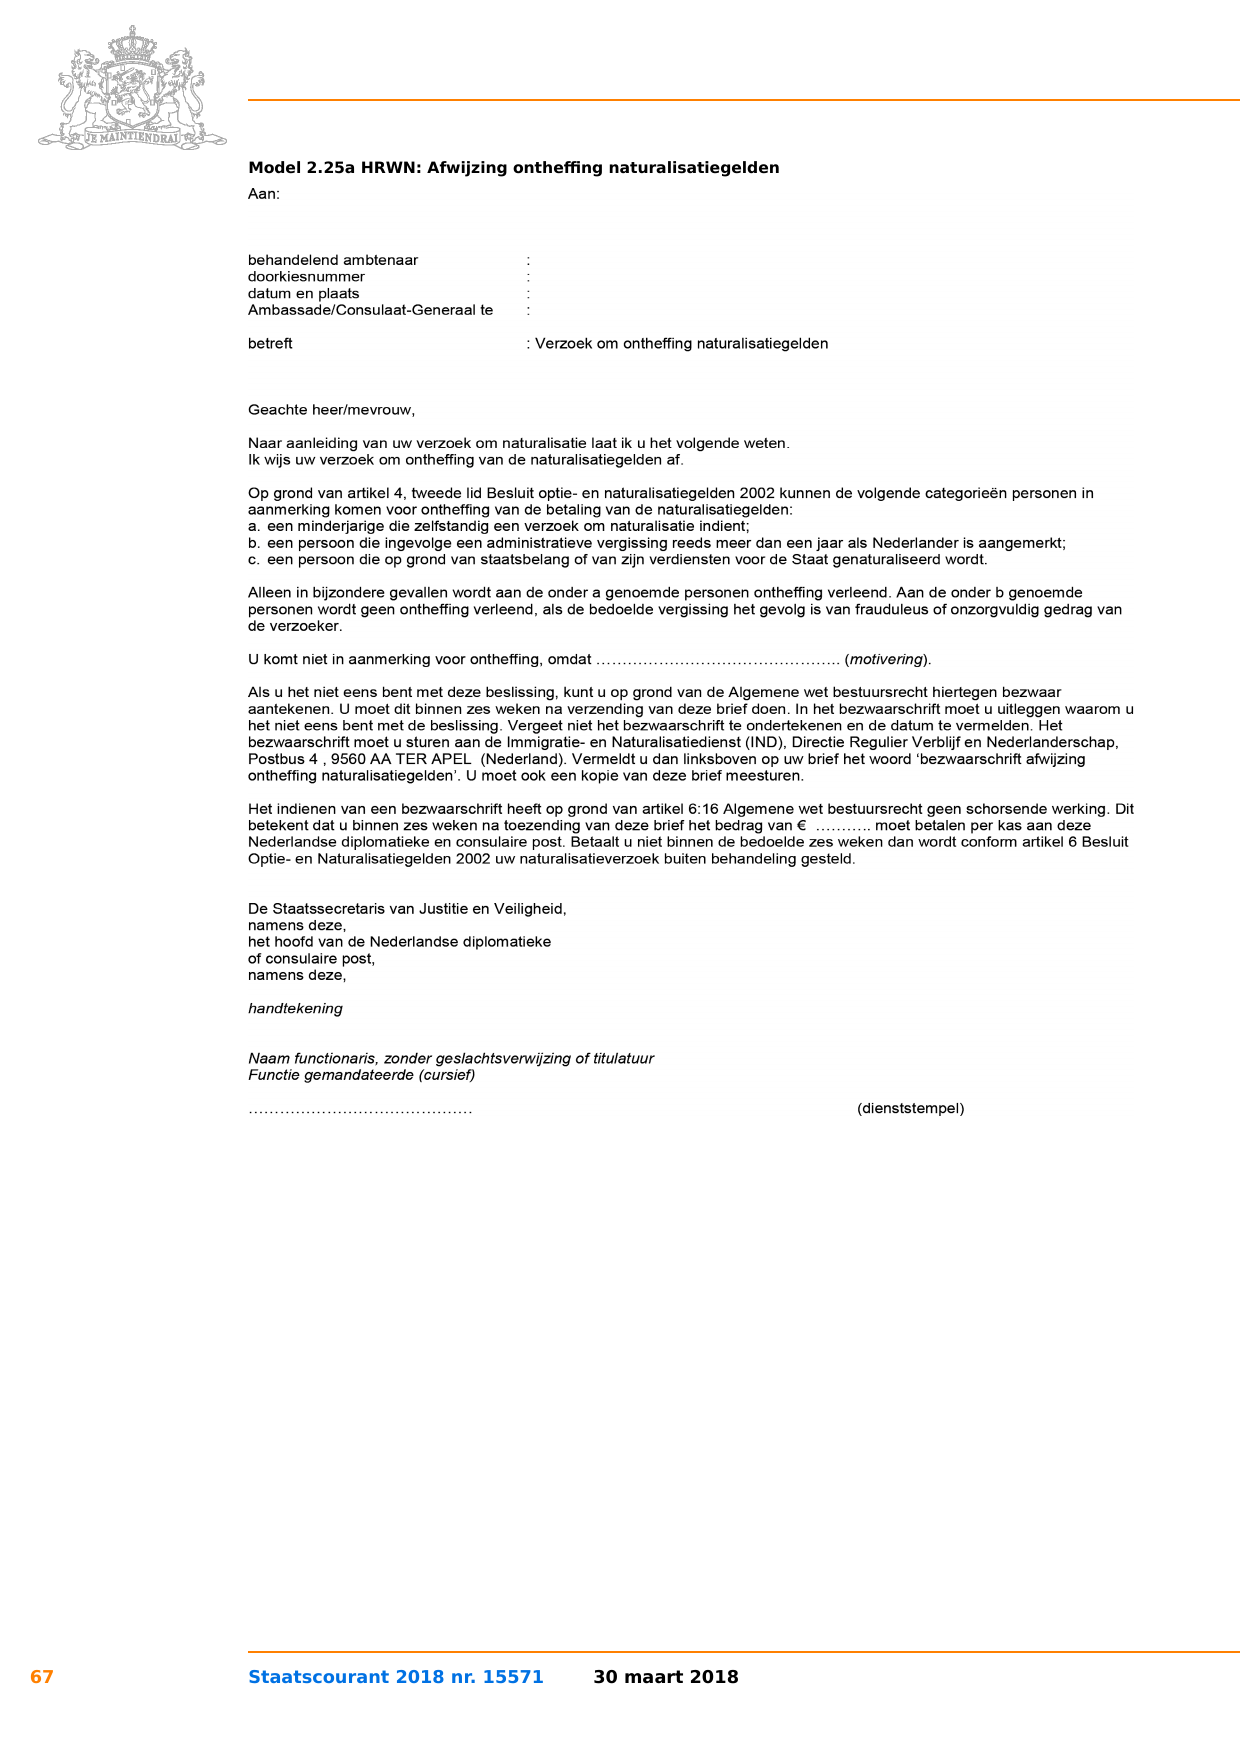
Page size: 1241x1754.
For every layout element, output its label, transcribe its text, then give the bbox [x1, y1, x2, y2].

picture [248, 188, 1134, 1116]
picture [38, 25, 227, 150]
text Model 2.25a HRWN: Afwijzing ontheffing naturalisatiegelden [248, 159, 1134, 177]
